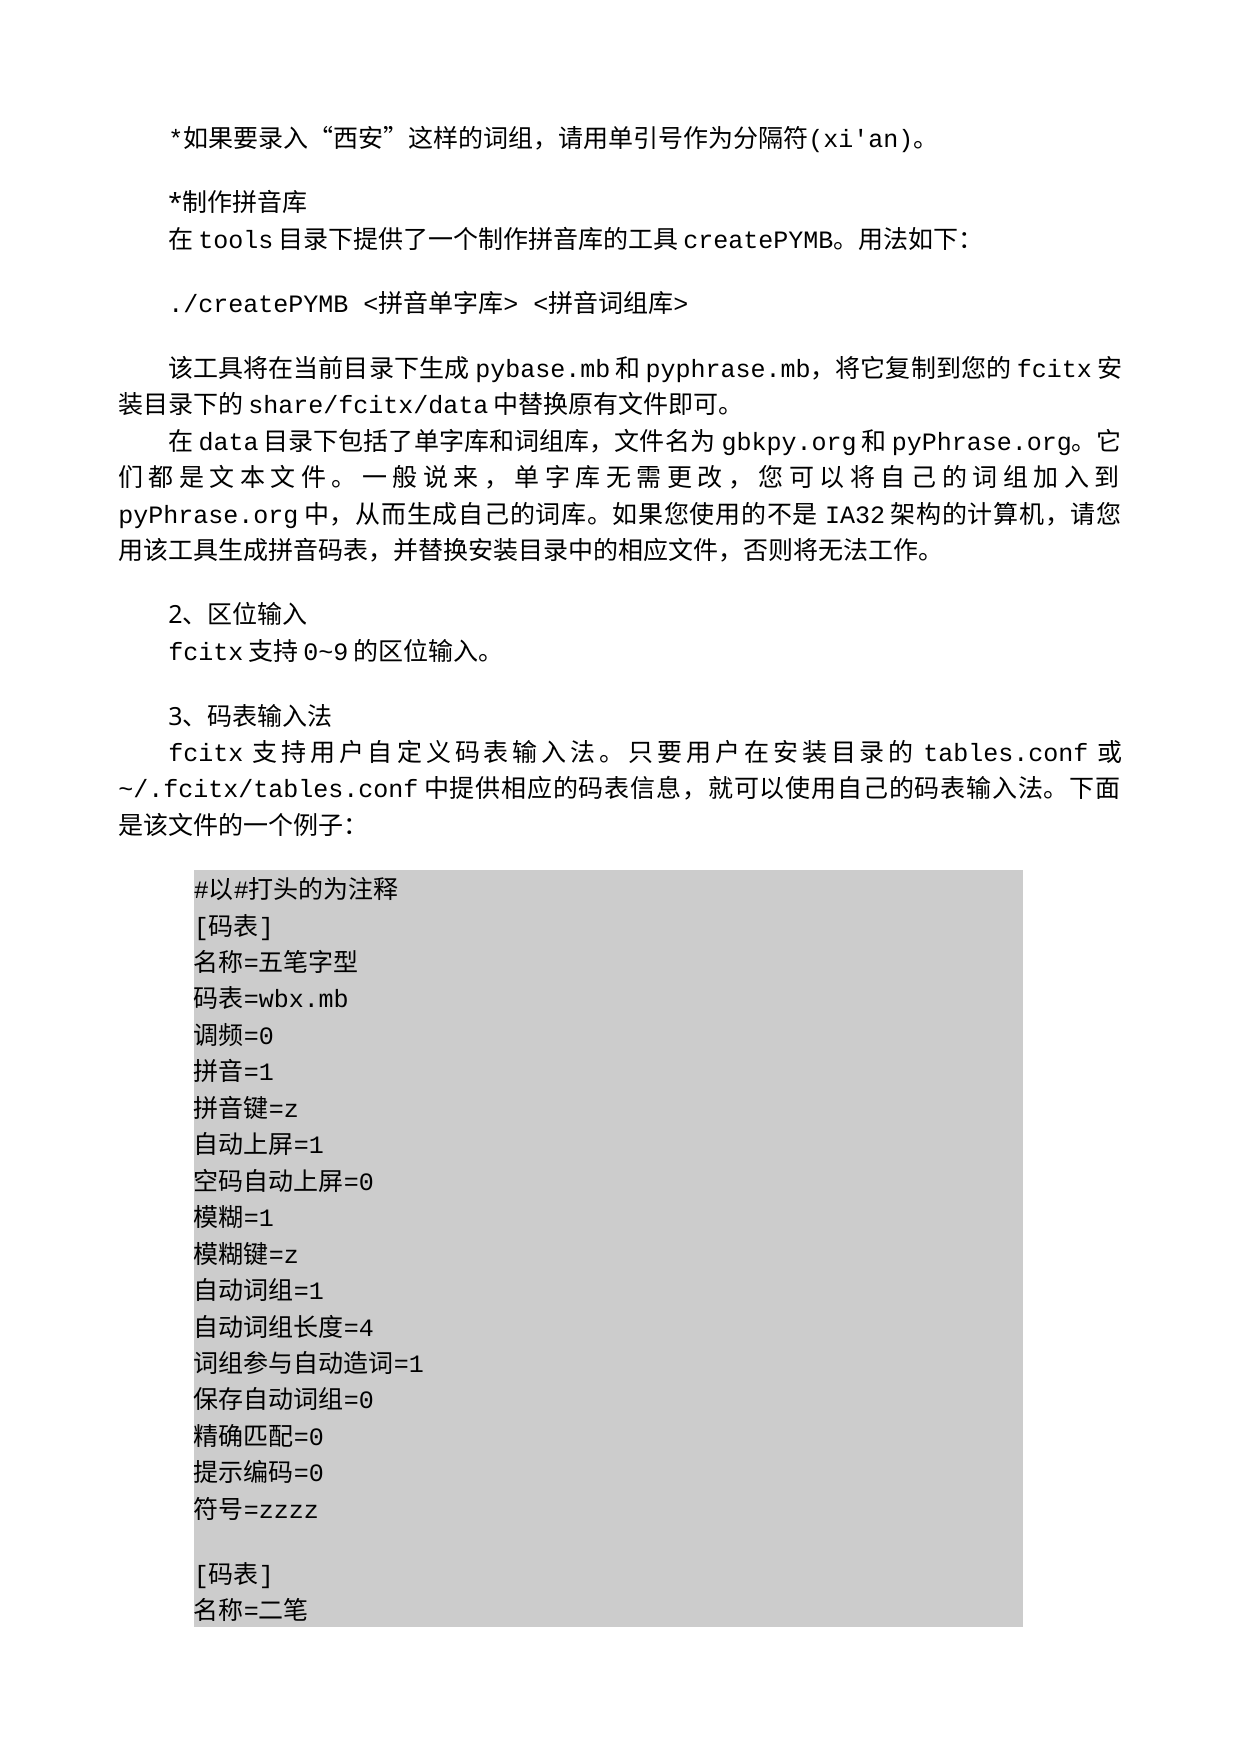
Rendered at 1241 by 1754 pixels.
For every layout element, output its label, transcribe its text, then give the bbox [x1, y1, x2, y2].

text *制作拼音库 [118, 183, 1122, 219]
text fcitx支持0~9的区位输入。 [118, 631, 1122, 668]
text 在tools目录下提供了一个制作拼音库的工具createPYMB。用法如下： [118, 219, 1122, 256]
text 在data目录下包括了单字库和词组库，文件名为gbkpy.org和pyPhrase.org。它们都是文本文件。一般说来，单字库无需更改，您可以将自己的词组加入到pyPhrase.org中，从而生成自己的词库。如果您使用的不是IA32架构的计算机，请您用该工具生成拼音码表，并替换安装目录中的相应文件，否则将无法工作。 [118, 421, 1122, 567]
text 2、区位输入 [118, 595, 1122, 631]
table_header #以#打头的为注释 [码表] 名称=五笔字型 码表=wbx.mb 调频=0 拼音=1 拼音键=z 自动上屏=1 空码自动上屏=0 模糊=1 模糊键=z 自动词组=1 自动词组长度=4 词组参与自动造词=1 保存自动词组=0 精确匹配=0 提示编码=0 符号=zzzz [码表] 名称=二笔 [194, 870, 1023, 1627]
text fcitx支持用户自定义码表输入法。只要用户在安装目录的tables.conf或~/.fcitx/tables.conf中提供相应的码表信息，就可以使用自己的码表输入法。下面是该文件的一个例子： [118, 732, 1122, 841]
text 3、码表输入法 [118, 696, 1122, 732]
text *如果要录入“西安”这样的词组，请用单引号作为分隔符(xi'an)。 [118, 118, 1122, 154]
text ./createPYMB <拼音单字库> <拼音词组库> [118, 284, 1122, 320]
text 该工具将在当前目录下生成pybase.mb和pyphrase.mb，将它复制到您的fcitx安装目录下的share/fcitx/data中替换原有文件即可。 [118, 348, 1122, 421]
